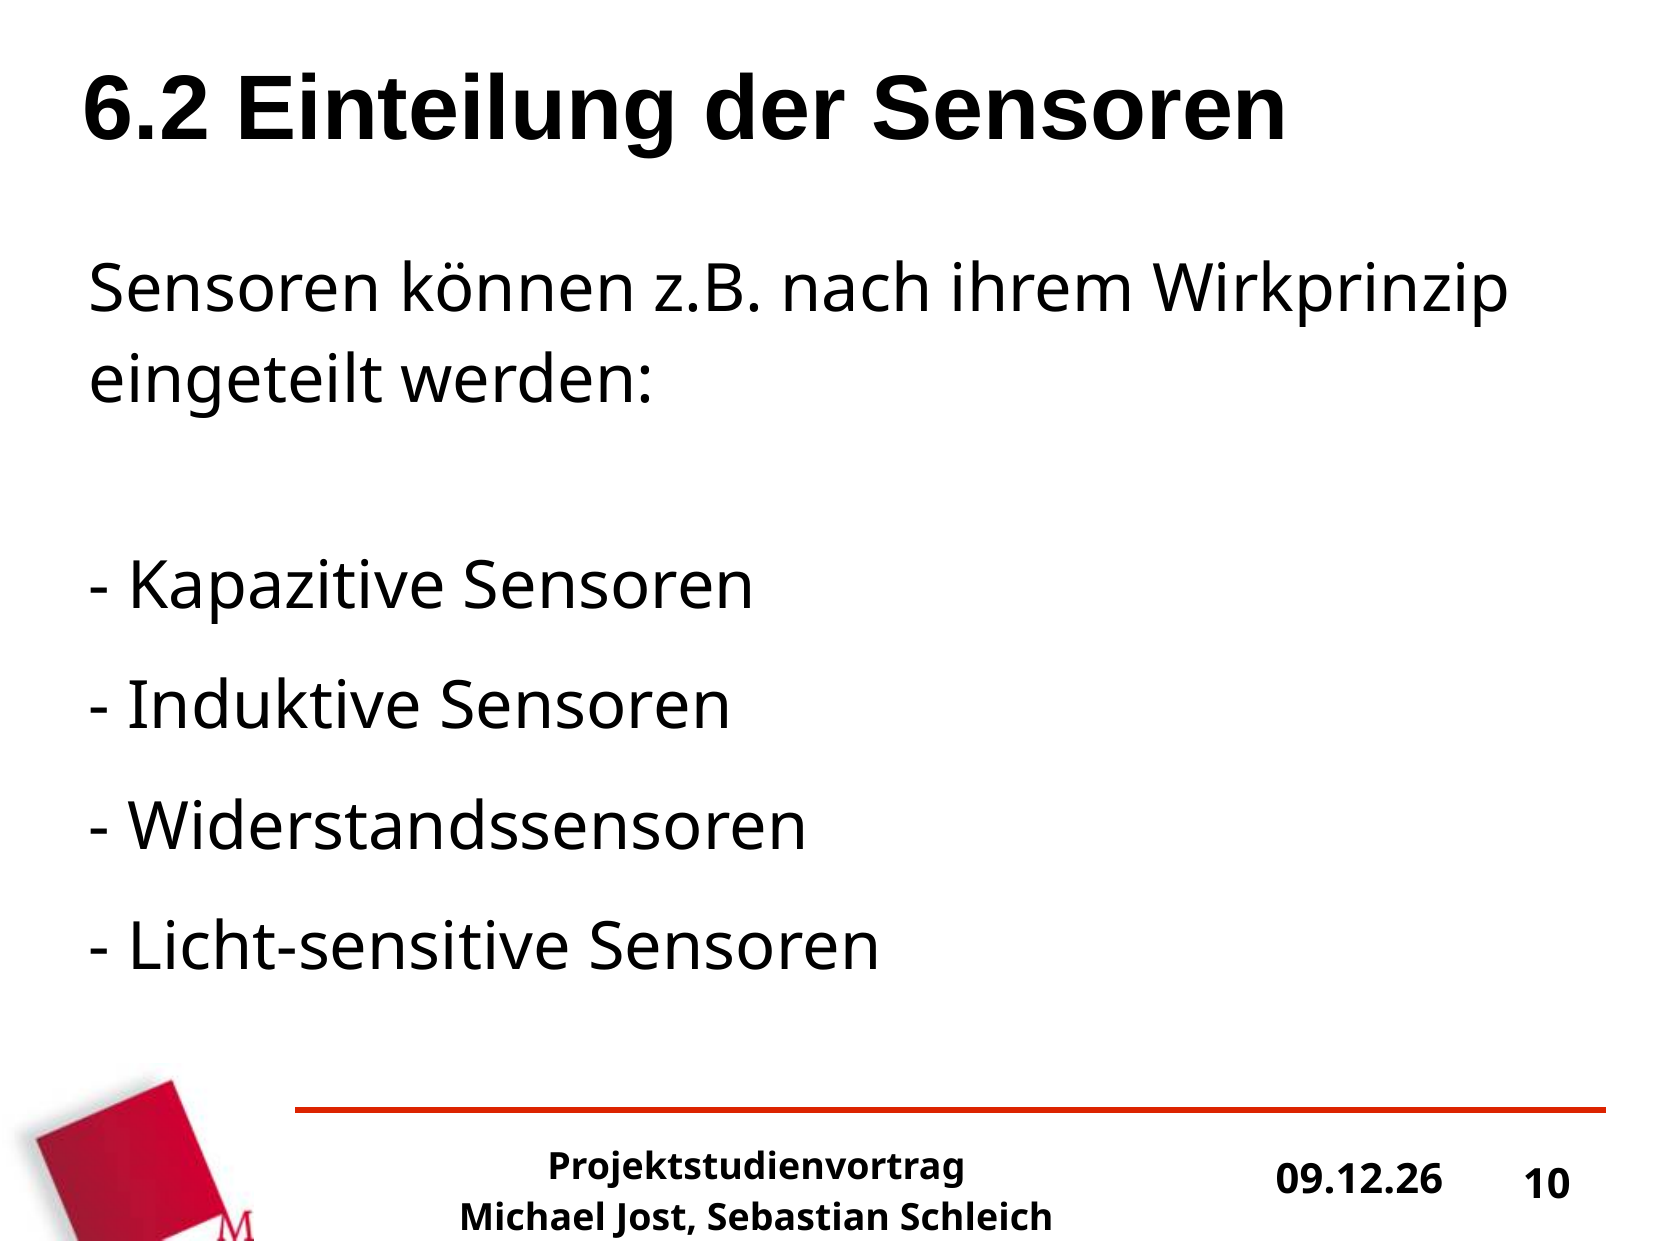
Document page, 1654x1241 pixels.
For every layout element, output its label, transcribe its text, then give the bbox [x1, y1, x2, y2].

title 6.2 Einteilung der Sensoren [82, 49, 1571, 166]
list Sensoren können z.B. nach ihrem Wirkprinzip eingeteilt werden: - Kapazitive Sensoren - Induktive Sensoren - Widerstandssensoren - Licht-sensitive Sensoren [88, 254, 1571, 975]
picture [2, 1063, 254, 1241]
